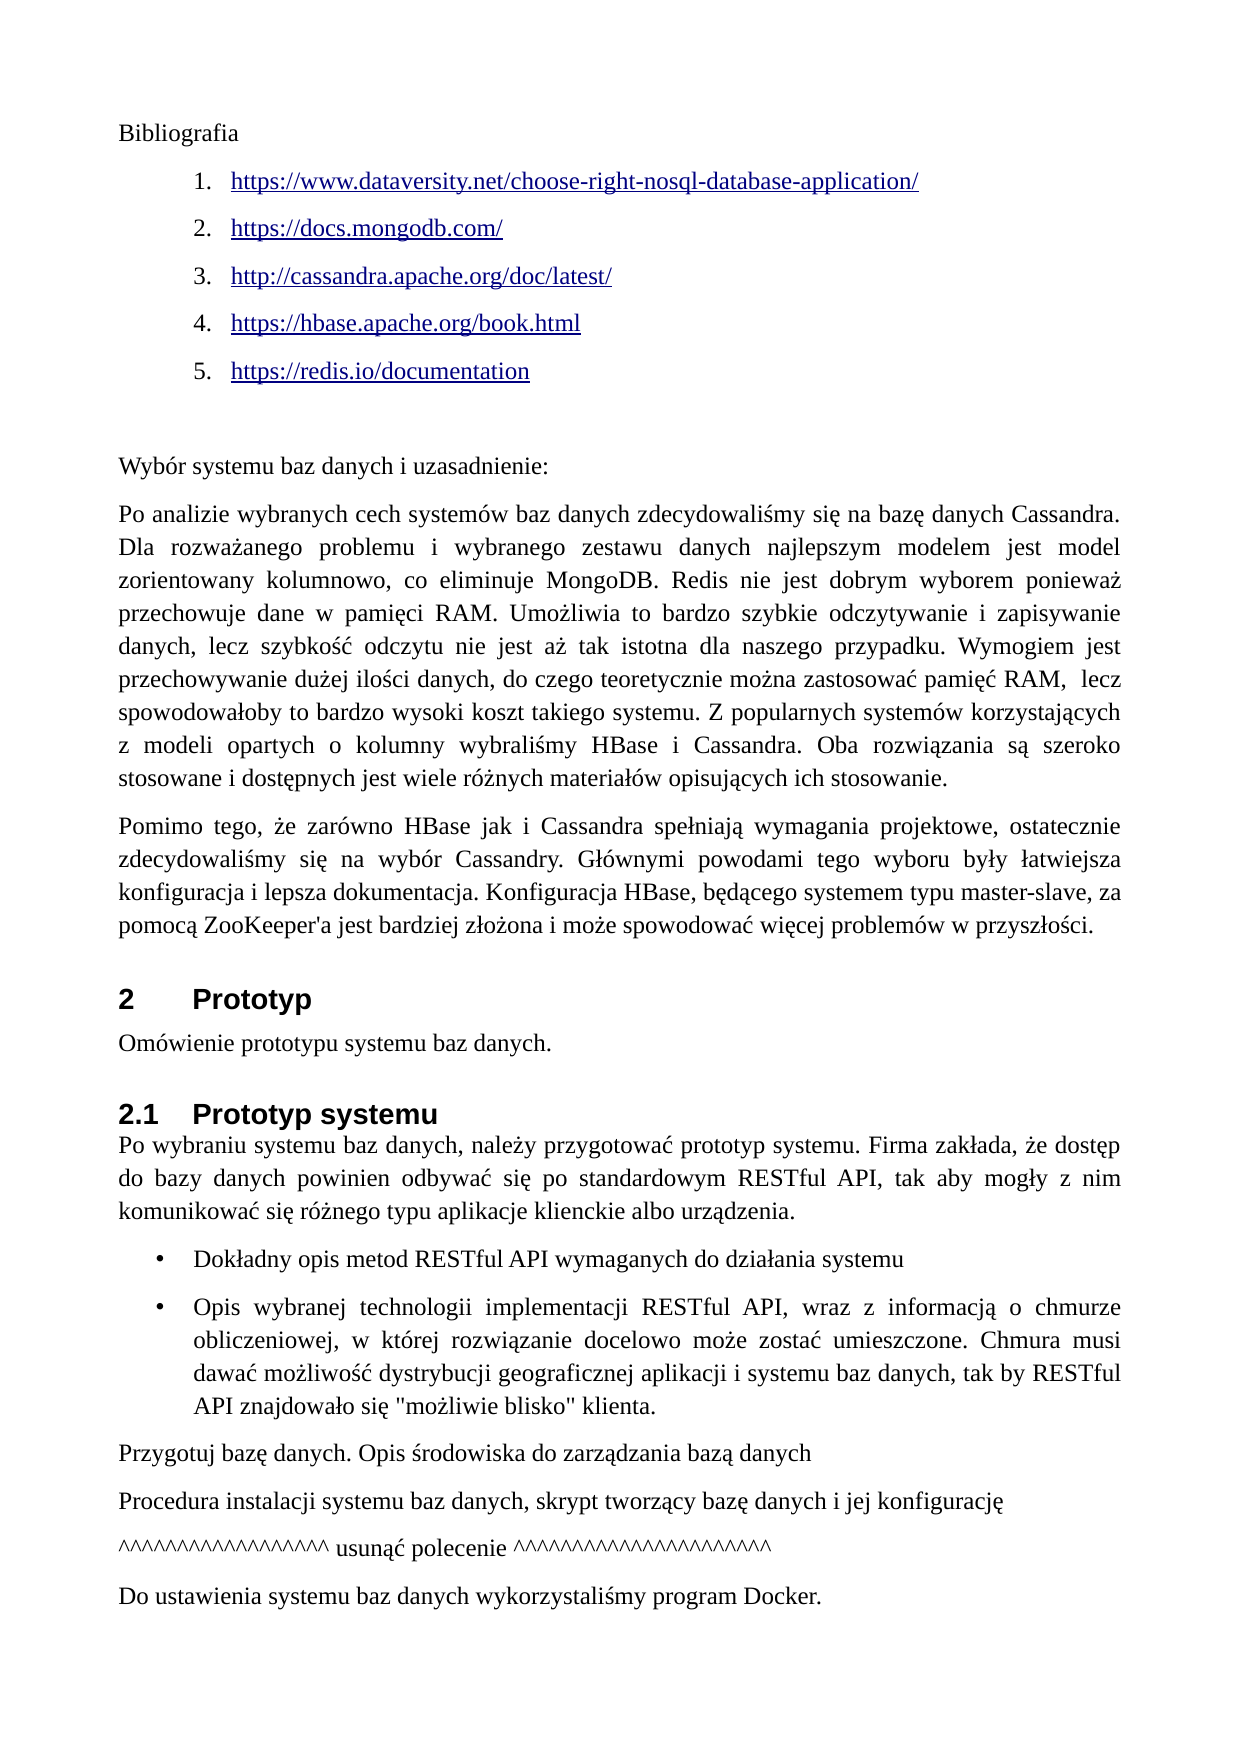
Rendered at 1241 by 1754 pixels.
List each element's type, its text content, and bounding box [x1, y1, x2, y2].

list http://cassandra.apache.org/doc/latest/ [193, 261, 1122, 290]
subtitle Prototyp systemu [118, 1097, 1122, 1130]
text Procedura instalacji systemu baz danych, skrypt tworzący bazę danych i jej konfigurację [118, 1486, 1122, 1515]
text Przygotuj bazę danych. Opis środowiska do zarządzania bazą danych [118, 1438, 1122, 1467]
list https://docs.mongodb.com/ [193, 213, 1122, 242]
list Dokładny opis metod RESTful API wymaganych do działania systemu [156, 1244, 1122, 1273]
text Wybór systemu baz danych i uzasadnienie: [118, 451, 1122, 480]
subtitle Prototyp [118, 982, 1122, 1016]
list https://hbase.apache.org/book.html [193, 308, 1122, 337]
text ^^^^^^^^^^^^^^^^^^ usunąć polecenie ^^^^^^^^^^^^^^^^^^^^^^ [118, 1533, 1122, 1562]
list https://redis.io/documentation [193, 356, 1122, 385]
text Do ustawienia systemu baz danych wykorzystaliśmy program Docker. [118, 1581, 1122, 1610]
text Pomimo tego, że zarówno HBase jak i Cassandra spełniają wymagania projektowe, ostatecznie zdecydowaliśmy się na wybór Cassandry. Głównymi powodami tego wyboru były łatwiejsza konfiguracja i lepsza dokumentacja. Konfiguracja HBase, będącego systemem typu master-slave, za pomocą ZooKeeper'a jest bardziej złożona i może spowodować więcej problemów w przyszłości. [118, 811, 1122, 938]
list https://www.dataversity.net/choose-right-nosql-database-application/ [193, 166, 1122, 194]
list Opis wybranej technologii implementacji RESTful API, wraz z informacją o chmurze obliczeniowej, w której rozwiązanie docelowo może zostać umieszczone. Chmura musi dawać możliwość dystrybucji geograficznej aplikacji i systemu baz danych, tak by RESTful API znajdowało się "możliwie blisko" klienta. [156, 1292, 1122, 1419]
text Po analizie wybranych cech systemów baz danych zdecydowaliśmy się na bazę danych Cassandra. Dla rozważanego problemu i wybranego zestawu danych najlepszym modelem jest model zorientowany kolumnowo, co eliminuje MongoDB. Redis nie jest dobrym wyborem ponieważ przechowuje dane w pamięci RAM. Umożliwia to bardzo szybkie odczytywanie i zapisywanie danych, lecz szybkość odczytu nie jest aż tak istotna dla naszego przypadku. Wymogiem jest przechowywanie dużej ilości danych, do czego teoretycznie można zastosować pamięć RAM, lecz spowodowałoby to bardzo wysoki koszt takiego systemu. Z popularnych systemów korzystających z modeli opartych o kolumny wybraliśmy HBase i Cassandra. Oba rozwiązania są szeroko stosowane i dostępnych jest wiele różnych materiałów opisujących ich stosowanie. [118, 499, 1122, 792]
text Omówienie prototypu systemu baz danych. [118, 1028, 1122, 1057]
text Po wybraniu systemu baz danych, należy przygotować prototyp systemu. Firma zakłada, że dostęp do bazy danych powinien odbywać się po standardowym RESTful API, tak aby mogły z nim komunikować się różnego typu aplikacje klienckie albo urządzenia. [118, 1130, 1122, 1225]
text Bibliografia [118, 118, 1122, 147]
